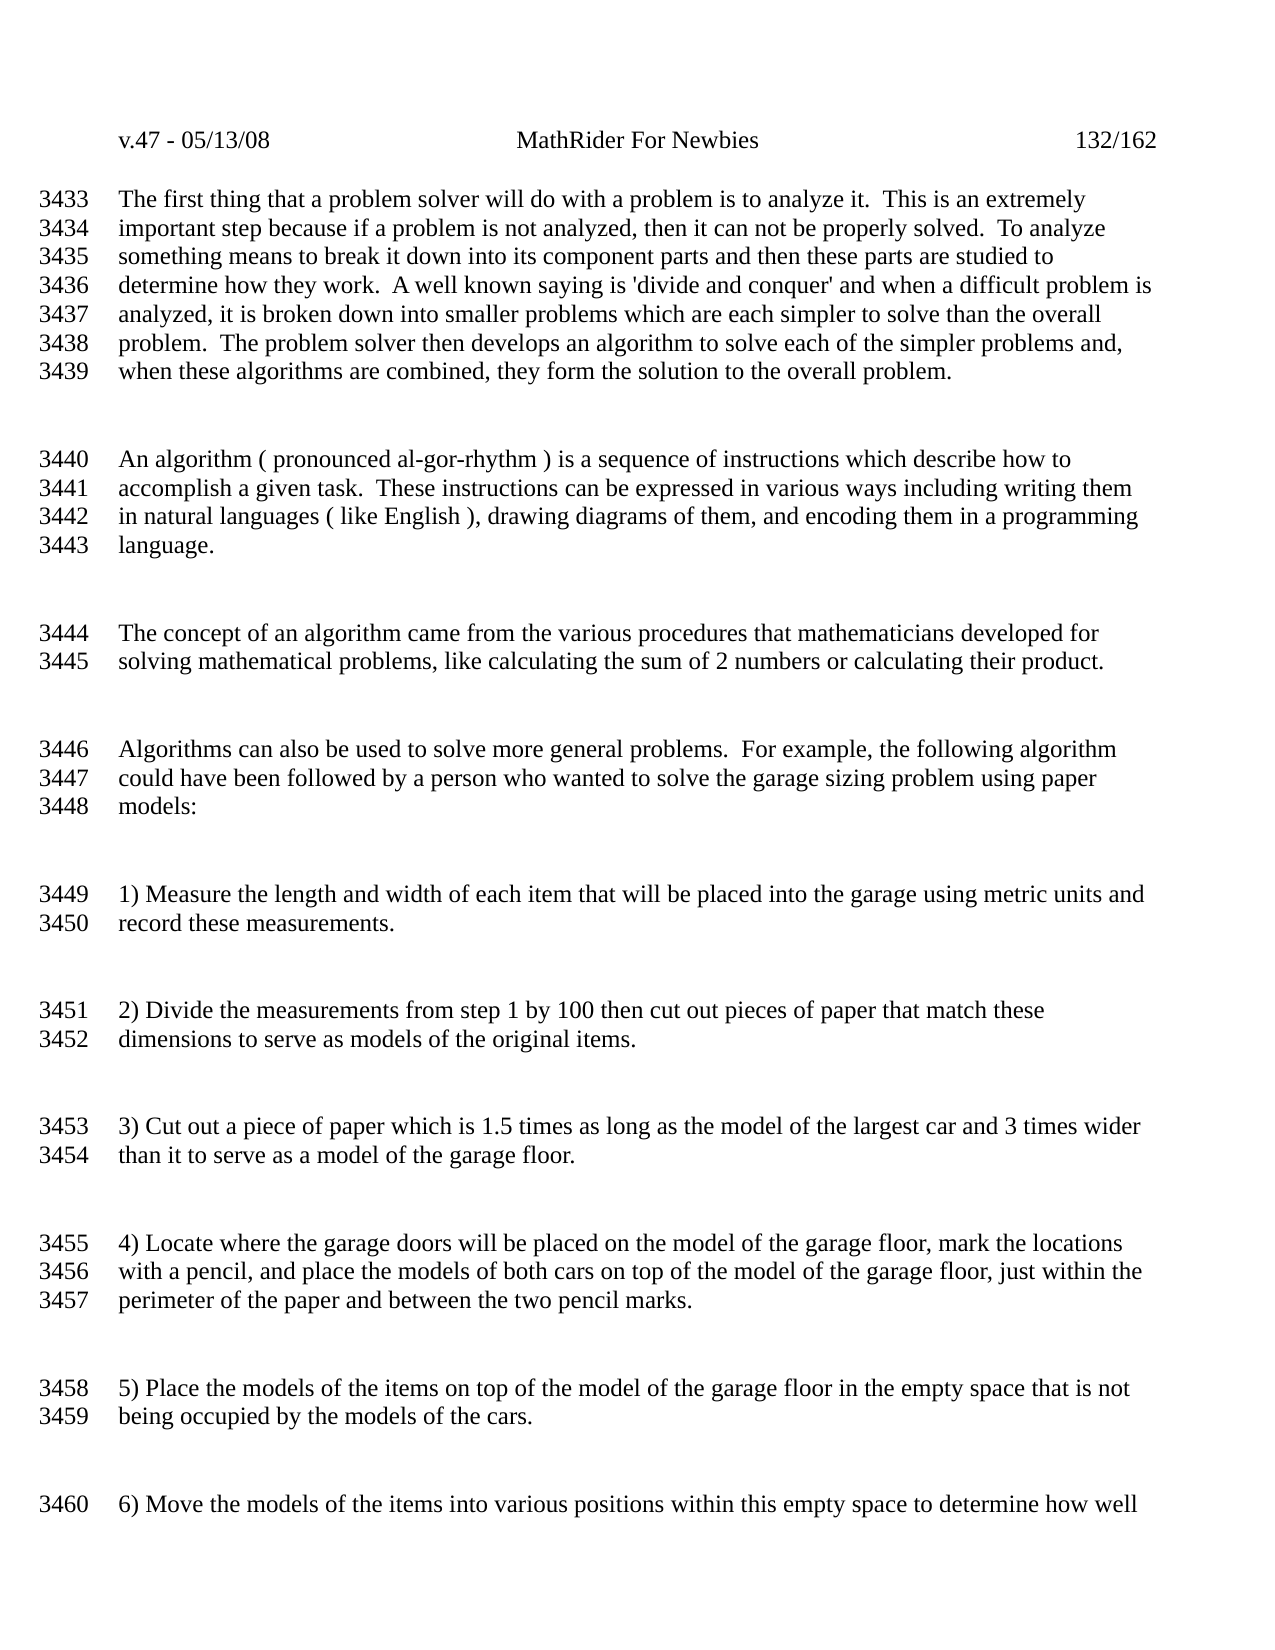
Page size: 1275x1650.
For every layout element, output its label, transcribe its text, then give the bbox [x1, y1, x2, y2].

text 2) Divide the measurements from step 1 by 100 then cut out pieces of paper that match these dimensions to serve as models of the original items. [118, 995, 1157, 1053]
text An algorithm ( pronounced al-gor-rhythm ) is a sequence of instructions which describe how to accomplish a given task. These instructions can be expressed in various ways including writing them in natural languages ( like English ), drawing diagrams of them, and encoding them in a programming language. [118, 444, 1157, 559]
text The first thing that a problem solver will do with a problem is to analyze it. This is an extremely important step because if a problem is not analyzed, then it can not be properly solved. To analyze something means to break it down into its component parts and then these parts are studied to determine how they work. A well known saying is 'divide and conquer' and when a difficult problem is analyzed, it is broken down into smaller problems which are each simpler to solve than the overall problem. The problem solver then develops an algorithm to solve each of the simpler problems and, when these algorithms are combined, they form the solution to the overall problem. [118, 184, 1157, 385]
text 6) Move the models of the items into various positions within this empty space to determine how well [118, 1489, 1157, 1518]
text 1) Measure the length and width of each item that will be placed into the garage using metric units and record these measurements. [118, 879, 1157, 936]
text Algorithms can also be used to solve more general problems. For example, the following algorithm could have been followed by a person who wanted to solve the garage sizing problem using paper models: [118, 734, 1157, 820]
text 4) Locate where the garage doors will be placed on the model of the garage floor, mark the locations with a pencil, and place the models of both cars on top of the model of the garage floor, just within the perimeter of the paper and between the two pencil marks. [118, 1228, 1157, 1314]
text 5) Place the models of the items on top of the model of the garage floor in the empty space that is not being occupied by the models of the cars. [118, 1373, 1157, 1430]
text The concept of an algorithm came from the various procedures that mathematicians developed for solving mathematical problems, like calculating the sum of 2 numbers or calculating their product. [118, 618, 1157, 675]
text 3) Cut out a piece of paper which is 1.5 times as long as the model of the largest car and 3 times wider than it to serve as a model of the garage floor. [118, 1111, 1157, 1169]
